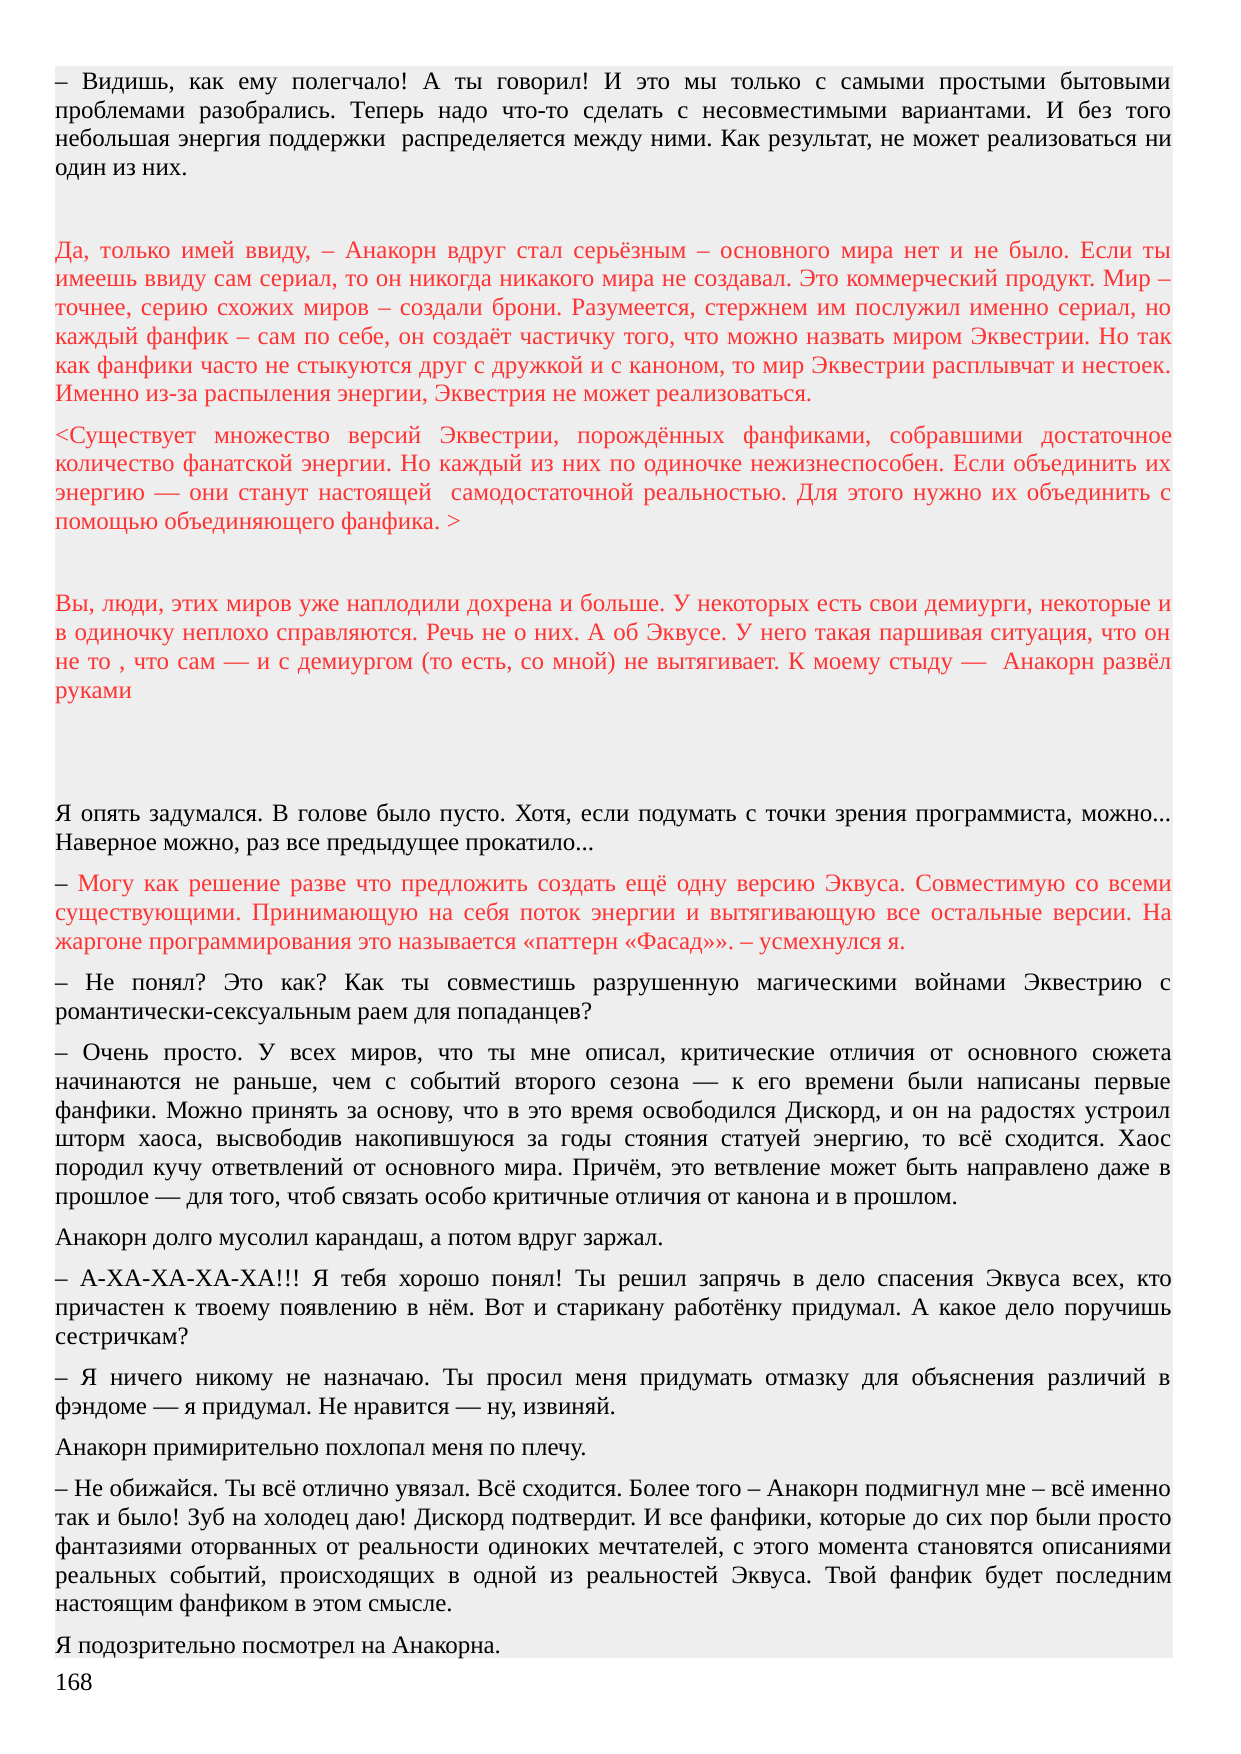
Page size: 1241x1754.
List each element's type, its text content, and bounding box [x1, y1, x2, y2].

text – Могу как решение разве что предложить создать ещё одну версию Эквуса. Совместимую со всеми существующими. Принимающую на себя поток энергии и вытягивающую все остальные версии. На жаргоне программирования это называется «паттерн «Фасад»». – усмехнулся я. [55, 868, 1173, 955]
text Анакорн примирительно похлопал меня по плечу. [55, 1432, 1173, 1461]
text – Не обижайся. Ты всё отлично увязал. Всё сходится. Более того – Анакорн подмигнул мне – всё именно так и было! Зуб на холодец даю! Дискорд подтвердит. И все фанфики, которые до сих пор были просто фантазиями оторванных от реальности одиноких мечтателей, с этого момента становятся описаниями реальных событий, происходящих в одной из реальностей Эквуса. Твой фанфик будет последним настоящим фанфиком в этом смысле. [55, 1473, 1173, 1617]
text Да, только имей ввиду, – Анакорн вдруг стал серьёзным – основного мира нет и не было. Если ты имеешь ввиду сам сериал, то он никогда никакого мира не создавал. Это коммерческий продукт. Мир – точнее, серию схожих миров – создали брони. Разумеется, стержнем им послужил именно сериал, но каждый фанфик – сам по себе, он создаёт частичку того, что можно назвать миром Эквестрии. Но так как фанфики часто не стыкуются друг с дружкой и с каноном, то мир Эквестрии расплывчат и нестоек. Именно из-за распыления энергии, Эквестрия не может реализоваться. [55, 235, 1173, 407]
text Я опять задумался. В голове было пусто. Хотя, если подумать с точки зрения программиста, можно... Наверное можно, раз все предыдущее прокатило... [55, 798, 1173, 856]
text <Существует множество версий Эквестрии, порождённых фанфиками, собравшими достаточное количество фанатской энергии. Но каждый из них по одиночке нежизнеспособен. Если объединить их энергию — они станут настоящей самодостаточной реальностью. Для этого нужно их объединить с помощью объединяющего фанфика. > [55, 420, 1173, 535]
text – Видишь, как ему полегчало! А ты говорил! И это мы только с самыми простыми бытовыми проблемами разобрались. Теперь надо что-то сделать с несовместимыми вариантами. И без того небольшая энергия поддержки распределяется между ними. Как результат, не может реализоваться ни один из них. [55, 66, 1173, 181]
text – Я ничего никому не назначаю. Ты просил меня придумать отмазку для объяснения различий в фэндоме — я придумал. Не нравится — ну, извиняй. [55, 1362, 1173, 1420]
text – Не понял? Это как? Как ты совместишь разрушенную магическими войнами Эквестрию с романтически-сексуальным раем для попаданцев? [55, 967, 1173, 1025]
text Я подозрительно посмотрел на Анакорна. [55, 1630, 1173, 1658]
text – А-ХА-ХА-ХА-ХА!!! Я тебя хорошо понял! Ты решил запрячь в дело спасения Эквуса всех, кто причастен к твоему появлению в нём. Вот и старикану работёнку придумал. А какое дело поручишь сестричкам? [55, 1263, 1173, 1350]
text – Очень просто. У всех миров, что ты мне описал, критические отличия от основного сюжета начинаются не раньше, чем с событий второго сезона — к его времени были написаны первые фанфики. Можно принять за основу, что в это время освободился Дискорд, и он на радостях устроил шторм хаоса, высвободив накопившуюся за годы стояния статуей энергию, то всё сходится. Хаос породил кучу ответвлений от основного мира. Причём, это ветвление может быть направлено даже в прошлое — для того, чтоб связать особо критичные отличия от канона и в прошлом. [55, 1037, 1173, 1210]
text Вы, люди, этих миров уже наплодили дохрена и больше. У некоторых есть свои демиурги, некоторые и в одиночку неплохо справляются. Речь не о них. А об Эквусе. У него такая паршивая ситуация, что он не то , что сам — и с демиургом (то есть, со мной) не вытягивает. К моему стыду — Анакорн развёл руками [55, 588, 1173, 703]
text Анакорн долго мусолил карандаш, а потом вдруг заржал. [55, 1222, 1173, 1251]
